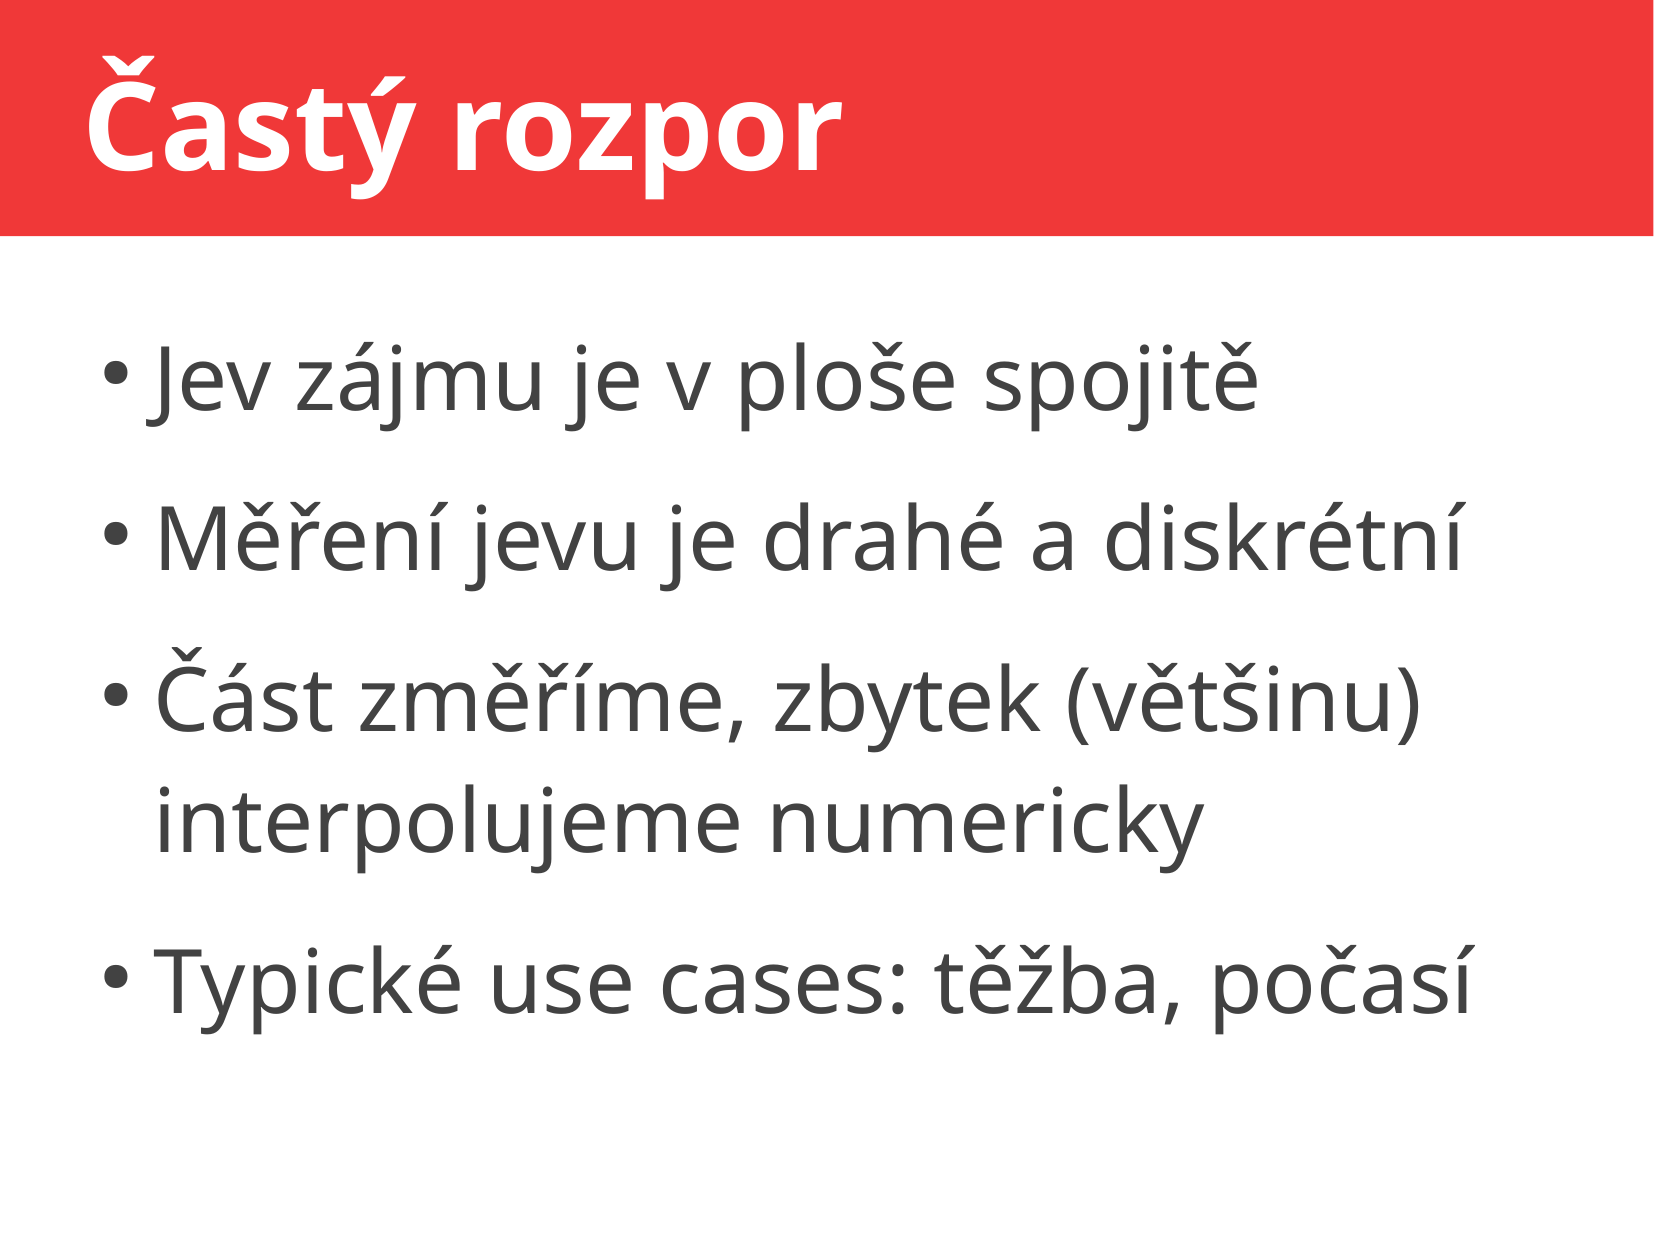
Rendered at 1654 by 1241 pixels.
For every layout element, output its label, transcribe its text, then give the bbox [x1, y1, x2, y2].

title Častý rozpor [82, 19, 1571, 227]
list Jev zájmu je v ploše spojitě Měření jevu je drahé a diskrétní Část změříme, zbytek (většinu) interpolujeme numericky Typické use cases: těžba, počasí [82, 314, 1563, 1080]
